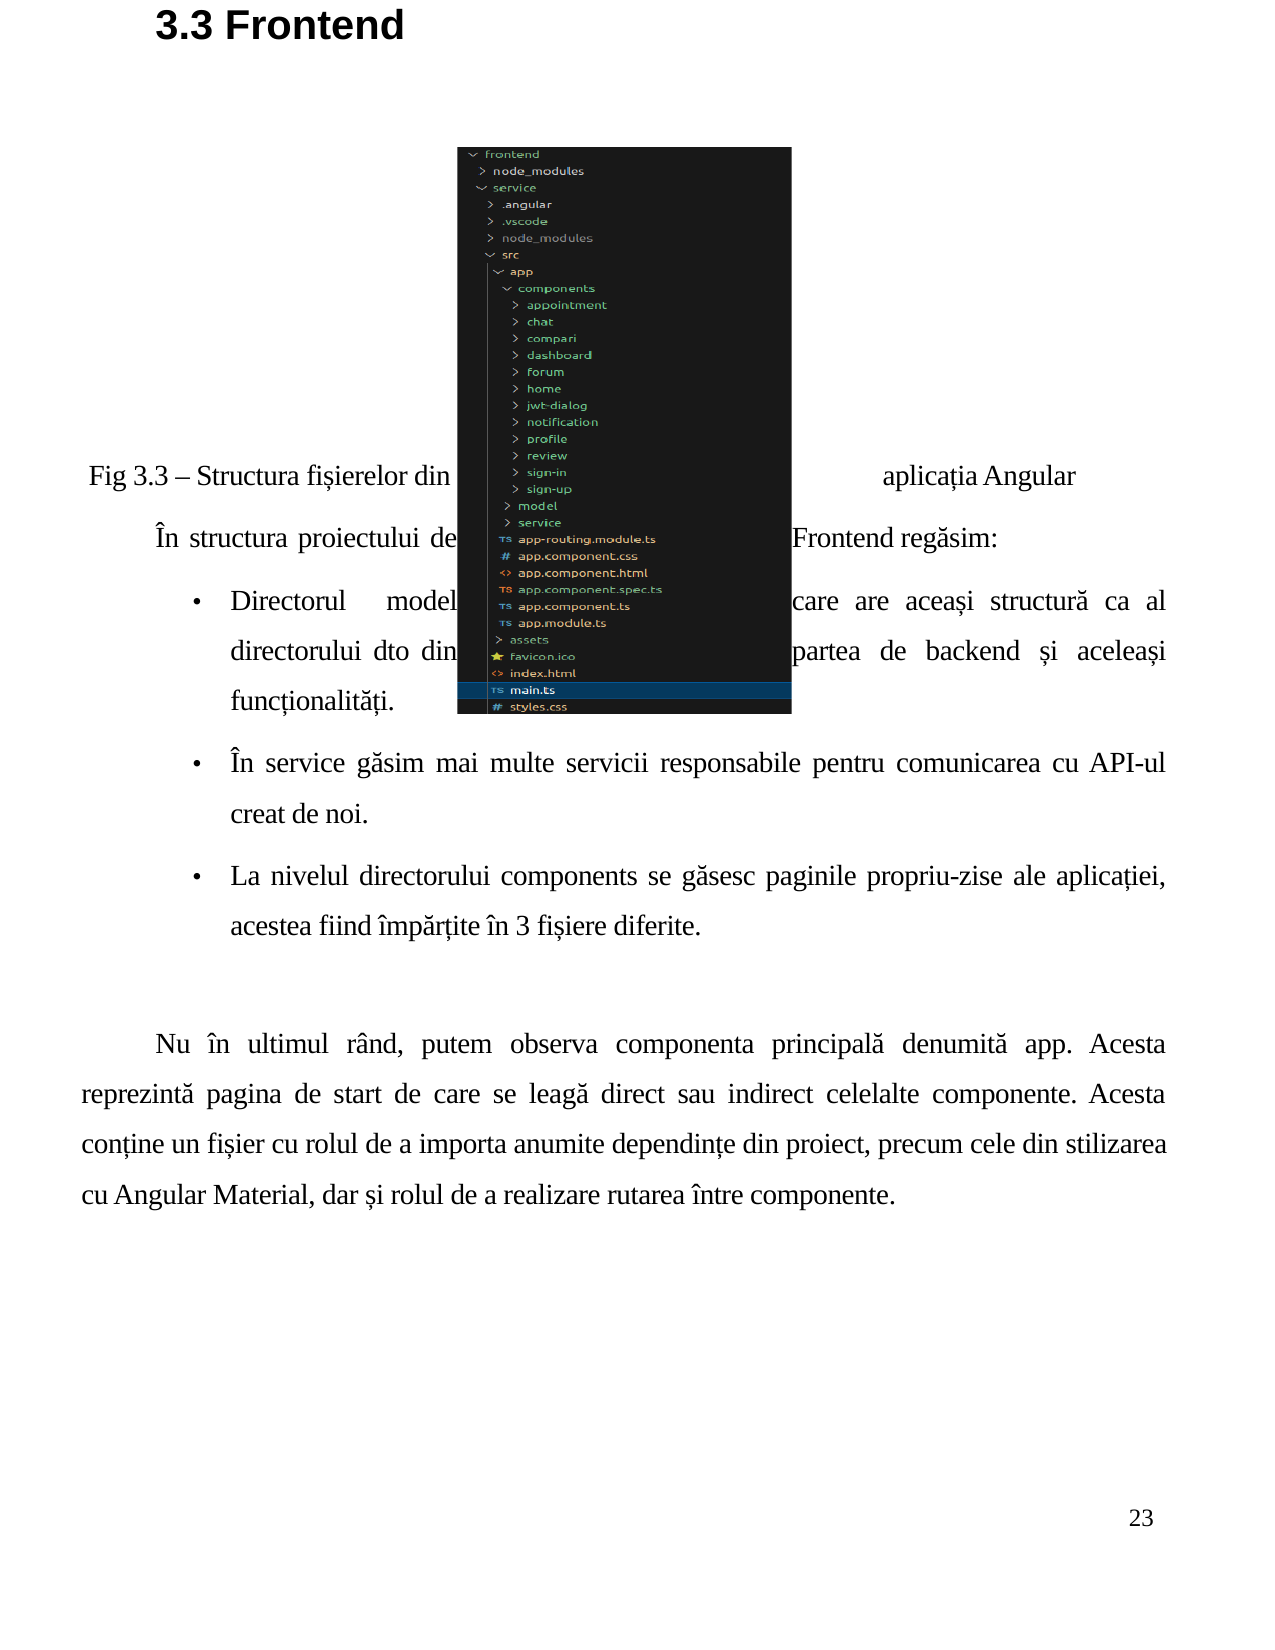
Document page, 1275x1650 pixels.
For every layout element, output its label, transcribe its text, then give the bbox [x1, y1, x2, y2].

list La nivelul directorului components se găsesc paginile propriu-zise ale aplicației, acestea fiind împărțite în 3 fișiere diferite. [193, 858, 1167, 942]
text Fig 3.3 – Structura fișierelor din [81, 458, 457, 492]
list În service găsim mai multe servicii responsabile pentru comunicarea cu API-ul creat de noi. [193, 746, 1167, 829]
picture [457, 147, 792, 714]
subtitle 3.3 Frontend [81, 0, 1167, 48]
text Frontend regăsim: [792, 520, 1167, 554]
text aplicația Angular [792, 458, 1167, 492]
text Nu în ultimul rând, putem observa componenta principală denumită app. Acesta reprezintă pagina de start de care se leagă direct sau indirect celelalte componente. Acesta conține un fișier cu rolul de a importa anumite dependințe din proiect, precum cele din stilizarea cu Angular Material, dar și rolul de a realizare rutarea între componente. [81, 1026, 1167, 1210]
text În structura proiectului de [81, 520, 457, 554]
list Directorul model care are aceași structură ca al directorului dto din partea de backend și aceleași funcționalități. [193, 583, 1167, 717]
